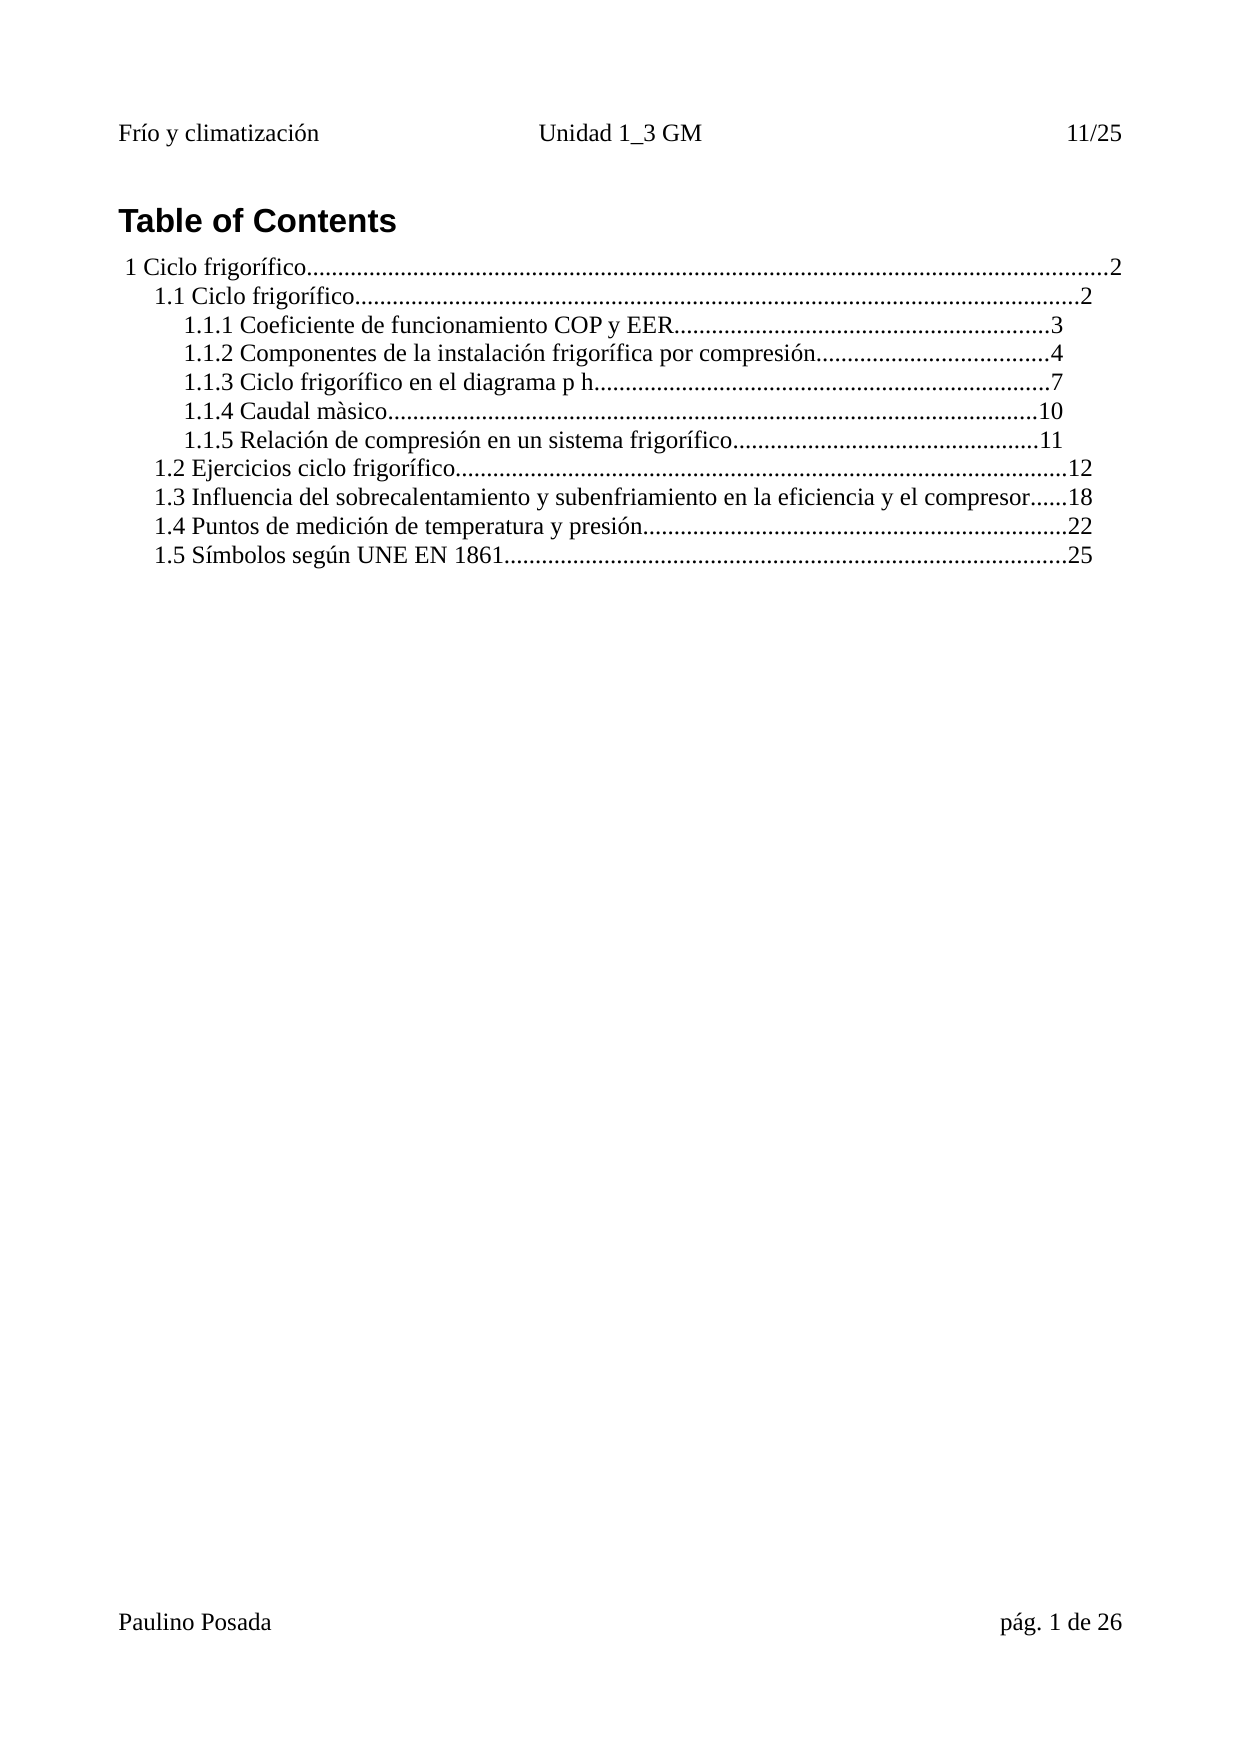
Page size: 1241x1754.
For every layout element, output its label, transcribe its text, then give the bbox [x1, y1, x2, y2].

text 1 Ciclo frigorífico 2 [118, 252, 1122, 281]
subtitle Table of Contents [118, 201, 1122, 240]
text 1.2 Ejercicios ciclo frigorífico 12 [148, 453, 1122, 482]
text 1.5 Símbolos según UNE EN 1861 25 [148, 540, 1122, 568]
text 1.1.1 Coeficiente de funcionamiento COP y EER 3 [177, 310, 1122, 338]
text 1.1.5 Relación de compresión en un sistema frigorífico 11 [177, 425, 1122, 453]
text 1.4 Puntos de medición de temperatura y presión 22 [148, 511, 1122, 540]
text 1.1.4 Caudal màsico 10 [177, 396, 1122, 425]
text 1.1 Ciclo frigorífico 2 [148, 281, 1122, 310]
text 1.1.3 Ciclo frigorífico en el diagrama p h 7 [177, 367, 1122, 396]
text 1.3 Influencia del sobrecalentamiento y subenfriamiento en la eficiencia y el compresor 18 [148, 482, 1122, 511]
text 1.1.2 Componentes de la instalación frigorífica por compresión 4 [177, 338, 1122, 367]
